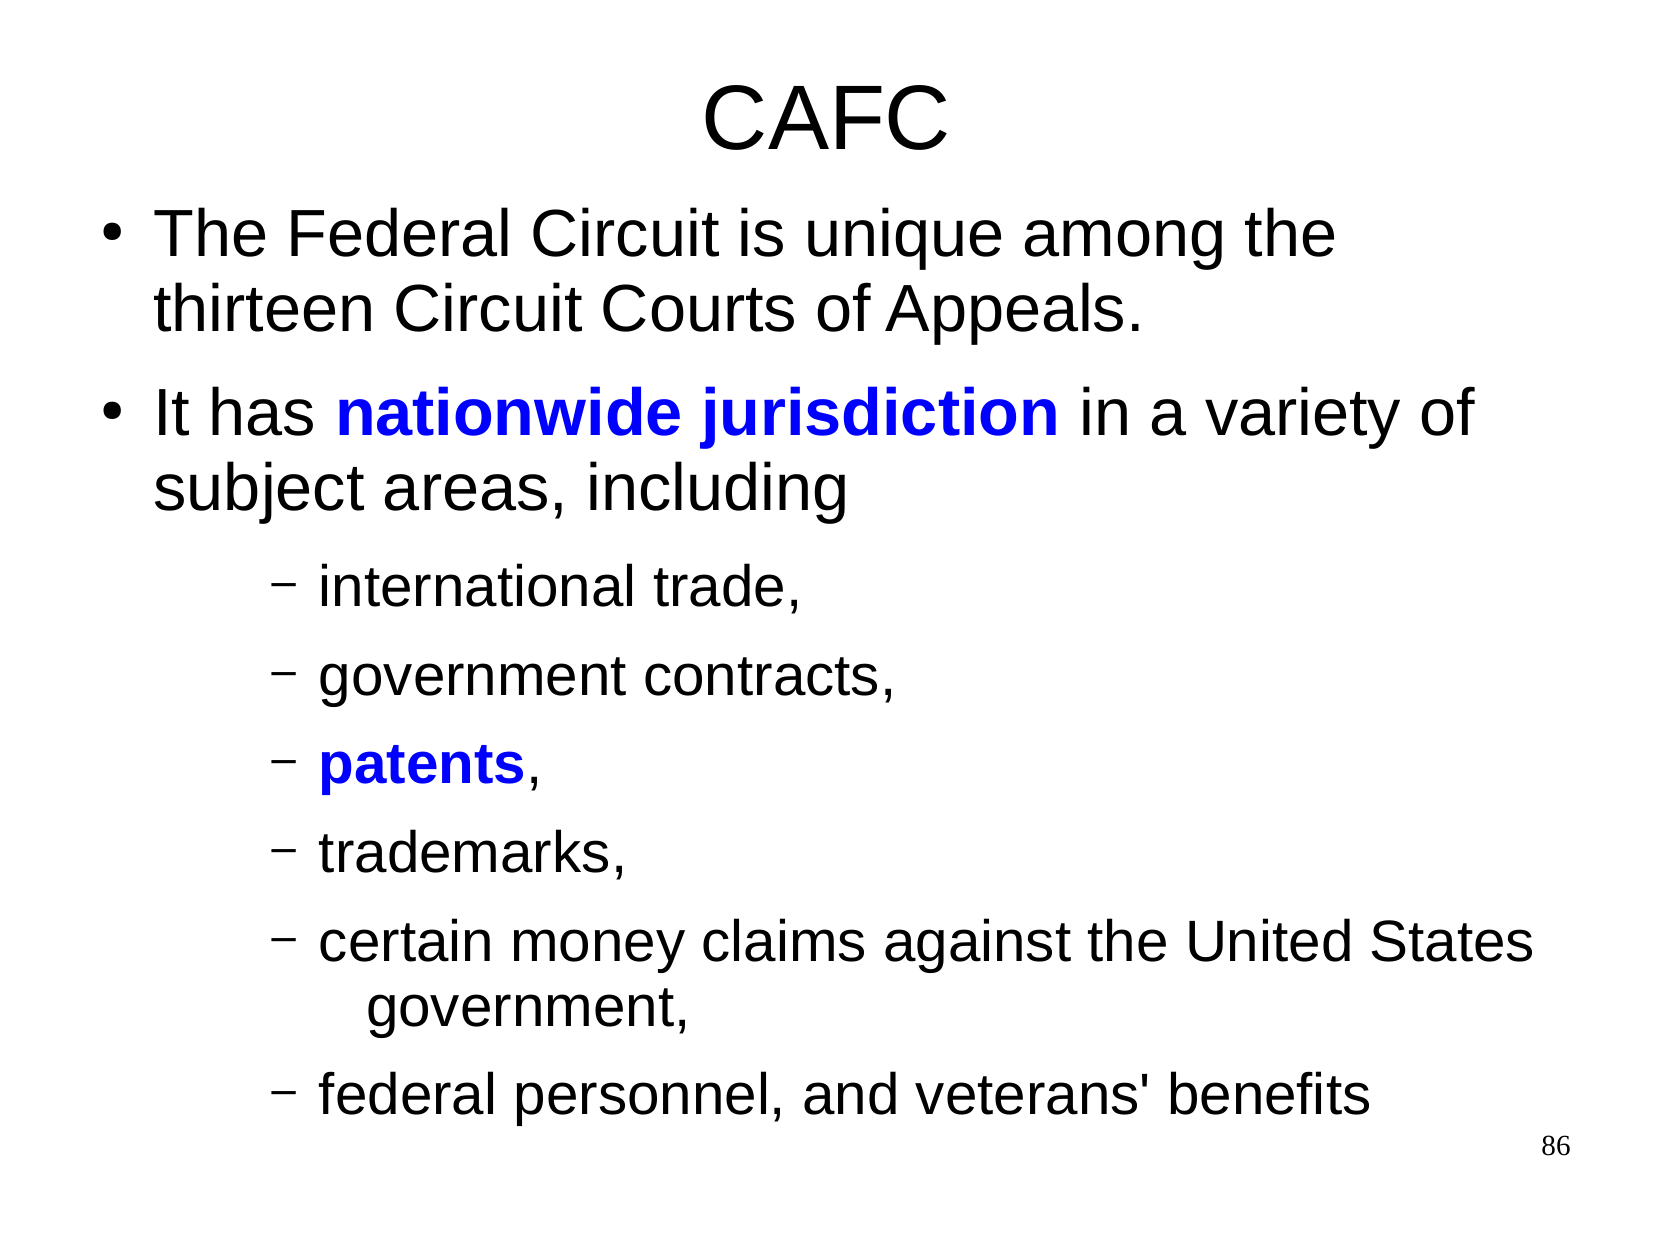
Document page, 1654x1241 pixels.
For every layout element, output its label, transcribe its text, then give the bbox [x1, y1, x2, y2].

list The Federal Circuit is unique among the thirteen Circuit Courts of Appeals. It has nationwide jurisdiction in a variety of subject areas, including international trade, government contracts, patents, trademarks, certain money claims against the United States government, federal personnel, and veterans' benefits [82, 195, 1571, 1128]
title CAFC [82, 21, 1571, 195]
